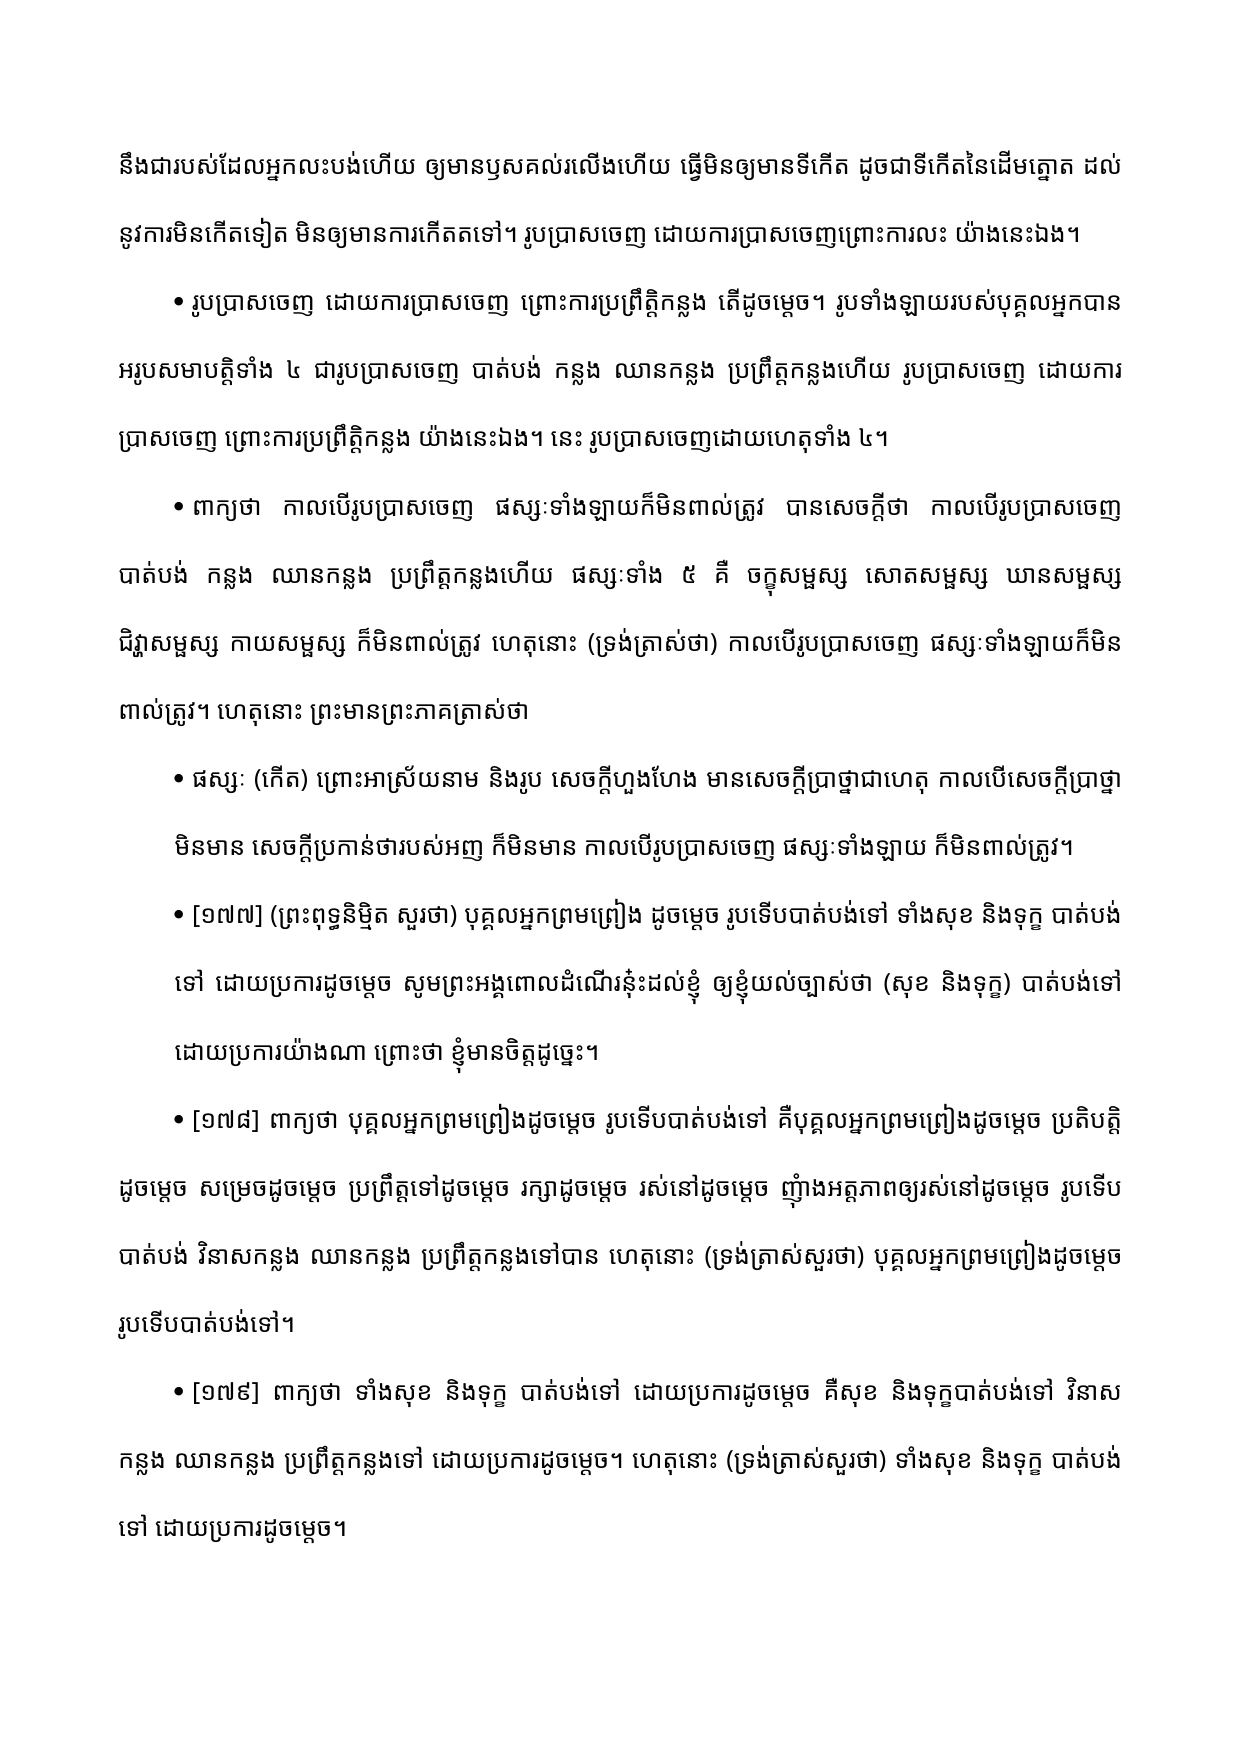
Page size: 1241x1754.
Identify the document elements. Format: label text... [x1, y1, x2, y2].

list នឹងជា​របស់​ដែលអ្នក​លះបង់​ហើយ ឲ្យមាន​ឫសគល់​រលើងហើយ ធ្វើមិន​ឲ្យមាន​ទីកើត ដូចជា​ទីកើតនៃ​ដើមត្នោត ដល់នូវ​ការមិនកើត​ទៀត មិនឲ្យ​មានការ​កើតតទៅ។ រូប​ប្រាសចេញ ដោយការ​ប្រាសចេញ​ព្រោះ​ការលះ យ៉ាង​នេះឯង។ [118, 148, 1122, 250]
list [១៧៩] ពាក្យថា ទាំងសុខ និងទុក្ខ បាត់បង់ទៅ ដោយប្រការ​ដូចម្តេច គឺសុខ និងទុក្ខ​បាត់បង់​ទៅ វិនាស កន្លង ឈានកន្លង ប្រព្រឹត្ត​កន្លងទៅ ដោយ​ប្រការ​ដូចម្តេច។ ហេតុនោះ (ទ្រង់​ត្រាស់សួរ​ថា) ទាំងសុខ និងទុក្ខ បាត់បង់ទៅ ដោយប្រការ​ដូចម្តេច។ [118, 1374, 1122, 1544]
list [១៧៧] (ព្រះពុទ្ធនិមិ្មត សួរថា) បុគ្គលអ្នកព្រមព្រៀង ដូចម្តេច រូបទើប​បាត់បង់​ទៅ ទាំងសុខ និងទុក្ខ បាត់បង់ទៅ ដោយ​ប្រការ​ដូចម្តេច សូមព្រះអង្គ​ពោលដំណើរ​នុ៎ះ​ដល់ខ្ញុំ ឲ្យខ្ញុំយល់​ច្បាស់ថា (សុខ និងទុក្ខ) បាត់បង់ទៅ​ដោយប្រការ​យ៉ាងណា ព្រោះថា ខ្ញុំមាន​ចិត្ត​ដូច្នេះ។ [174, 897, 1122, 1067]
list រូបប្រាសចេញ ដោយការប្រាសចេញ ព្រោះការ​ប្រព្រឹត្តិកន្លង តើដូចម្តេច។ រូបទាំង​ឡាយ​របស់​បុគ្គល​អ្នកបាន​អរូបសមាបត្តិ​ទាំង ៤ ជារូប​ប្រាសចេញ បាត់បង់ កន្លង ឈាន​កន្លង ប្រព្រឹត្ត​កន្លងហើយ រូបប្រាស​ចេញ ដោយការ​ប្រាសចេញ ព្រោះការ​ប្រព្រឹត្តិ​កន្លង យ៉ាង​នេះឯង។ នេះ រូបប្រាសចេញ​ដោយហេតុ​ទាំង ៤។ [118, 284, 1122, 454]
list ពាក្យថា កាលបើរូបប្រាសចេញ ផស្សៈទាំងឡាយ​ក៏មិនពាល់​ត្រូវ បានសេចក្តី​ថា កាលបើ​រូបប្រាសចេញ បាត់បង់ កន្លង ឈានកន្លង ប្រព្រឹត្ត​កន្លងហើយ ផស្សៈ​ទាំង ៥ គឺ ចក្ខុសម្ផស្ស សោតសម្ផស្ស ឃានសម្ផស្ស ជិវ្ហាសម្ផស្ស កាយសម្ផស្ស ក៏មិន​ពាល់ត្រូវ ហេតុនោះ (ទ្រង់​ត្រាស់ថា) កាលបើ​រូបប្រាសចេញ ផស្សៈ​ទាំងឡាយ​ក៏មិនពាល់ត្រូវ។ ហេតុនោះ ព្រះមានព្រះភាគ​ត្រាស់ថា [118, 488, 1122, 727]
list [១៧៨] ពាក្យថា បុគ្គលអ្នកព្រមព្រៀងដូចម្តេច រូប​ទើបបាត់​បង់ទៅ គឺ​បុគ្គល​អ្នក​ព្រមព្រៀង​ដូចម្តេច ប្រតិបត្តិ​ដូចម្តេច សម្រេចដូចម្តេច ប្រព្រឹត្តទៅ​ដូចម្តេច រក្សា​ដូចម្តេច រស់នៅ​ដូចម្តេច ញុំាង​អត្តភាព​ឲ្យរស់នៅ​ដូចម្តេច រូបទើប​បាត់បង់ វិនាសកន្លង ឈានកន្លង ប្រព្រឹត្ត​កន្លង​ទៅបាន ហេតុនោះ (ទ្រង់​ត្រាស់សួរថា) បុគ្គល​អ្នកព្រម​ព្រៀង​ដូចម្តេច រូបទើប​បាត់បង់​ទៅ។ [118, 1101, 1122, 1340]
list ផស្សៈ (កើត) ព្រោះអាស្រ័យនាម និងរូប សេចក្តី​ហួងហែង មានសេចក្តី​ប្រាថ្នា​ជាហេតុ កាលបើ​សេចក្តី​ប្រាថ្នា​មិនមាន សេចក្តី​ប្រកាន់ថា​របស់អញ ក៏មិនមាន កាលបើ​រូបប្រាសចេញ ផស្សៈ​ទាំងឡាយ ក៏មិន​ពាល់ត្រូវ។ [174, 761, 1122, 863]
